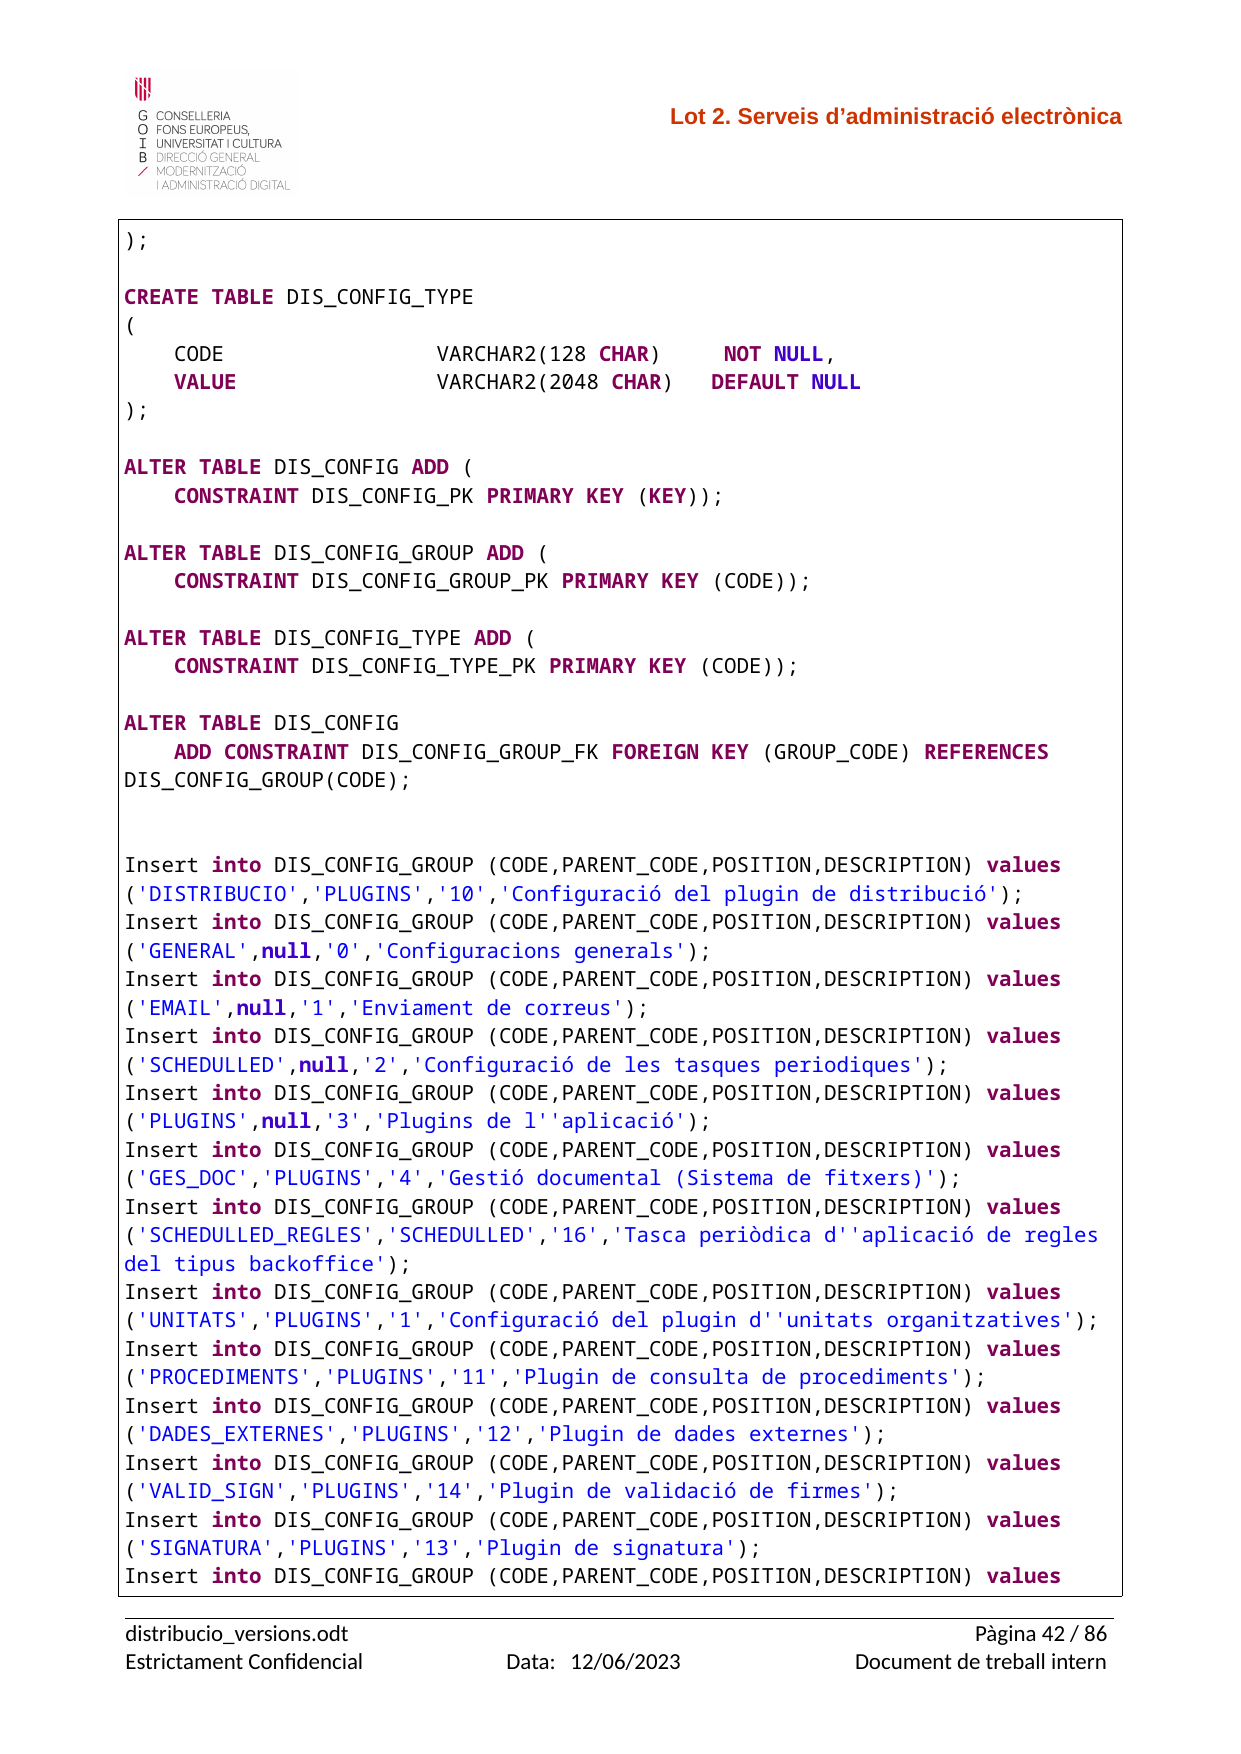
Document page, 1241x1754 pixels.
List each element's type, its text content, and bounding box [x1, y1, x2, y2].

picture [126, 70, 299, 197]
table_header ); CREATE TABLE DIS_CONFIG_TYPE ( CODE VARCHAR2(128 CHAR) NOT NULL, VALUE VARCHAR2(2048 CHAR) DEFAULT NULL ); ALTER TABLE DIS_CONFIG ADD ( CONSTRAINT DIS_CONFIG_PK PRIMARY KEY (KEY)); ALTER TABLE DIS_CONFIG_GROUP ADD ( CONSTRAINT DIS_CONFIG_GROUP_PK PRIMARY KEY (CODE)); ALTER TABLE DIS_CONFIG_TYPE ADD ( CONSTRAINT DIS_CONFIG_TYPE_PK PRIMARY KEY (CODE)); ALTER TABLE DIS_CONFIG ADD CONSTRAINT DIS_CONFIG_GROUP_FK FOREIGN KEY (GROUP_CODE) REFERENCES DIS_CONFIG_GROUP(CODE); Insert into DIS_CONFIG_GROUP (CODE,PARENT_CODE,POSITION,DESCRIPTION) values ('DISTRIBUCIO','PLUGINS','10','Configuració del plugin de distribució'); Insert into DIS_CONFIG_GROUP (CODE,PARENT_CODE,POSITION,DESCRIPTION) values ('GENERAL',null,'0','Configuracions generals'); Insert into DIS_CONFIG_GROUP (CODE,PARENT_CODE,POSITION,DESCRIPTION) values ('EMAIL',null,'1','Enviament de correus'); Insert into DIS_CONFIG_GROUP (CODE,PARENT_CODE,POSITION,DESCRIPTION) values ('SCHEDULLED',null,'2','Configuració de les tasques periodiques'); Insert into DIS_CONFIG_GROUP (CODE,PARENT_CODE,POSITION,DESCRIPTION) values ('PLUGINS',null,'3','Plugins de l''aplicació'); Insert into DIS_CONFIG_GROUP (CODE,PARENT_CODE,POSITION,DESCRIPTION) values ('GES_DOC','PLUGINS','4','Gestió documental (Sistema de fitxers)'); Insert into DIS_CONFIG_GROUP (CODE,PARENT_CODE,POSITION,DESCRIPTION) values ('SCHEDULLED_REGLES','SCHEDULLED','16','Tasca periòdica d''aplicació de regles del tipus backoffice'); Insert into DIS_CONFIG_GROUP (CODE,PARENT_CODE,POSITION,DESCRIPTION) values ('UNITATS','PLUGINS','1','Configuració del plugin d''unitats organitzatives'); Insert into DIS_CONFIG_GROUP (CODE,PARENT_CODE,POSITION,DESCRIPTION) values ('PROCEDIMENTS','PLUGINS','11','Plugin de consulta de procediments'); Insert into DIS_CONFIG_GROUP (CODE,PARENT_CODE,POSITION,DESCRIPTION) values ('DADES_EXTERNES','PLUGINS','12','Plugin de dades externes'); Insert into DIS_CONFIG_GROUP (CODE,PARENT_CODE,POSITION,DESCRIPTION) values ('VALID_SIGN','PLUGINS','14','Plugin de validació de firmes'); Insert into DIS_CONFIG_GROUP (CODE,PARENT_CODE,POSITION,DESCRIPTION) values ('SIGNATURA','PLUGINS','13','Plugin de signatura'); Insert into DIS_CONFIG_GROUP (CODE,PARENT_CODE,POSITION,DESCRIPTION) values [119, 220, 1122, 1596]
